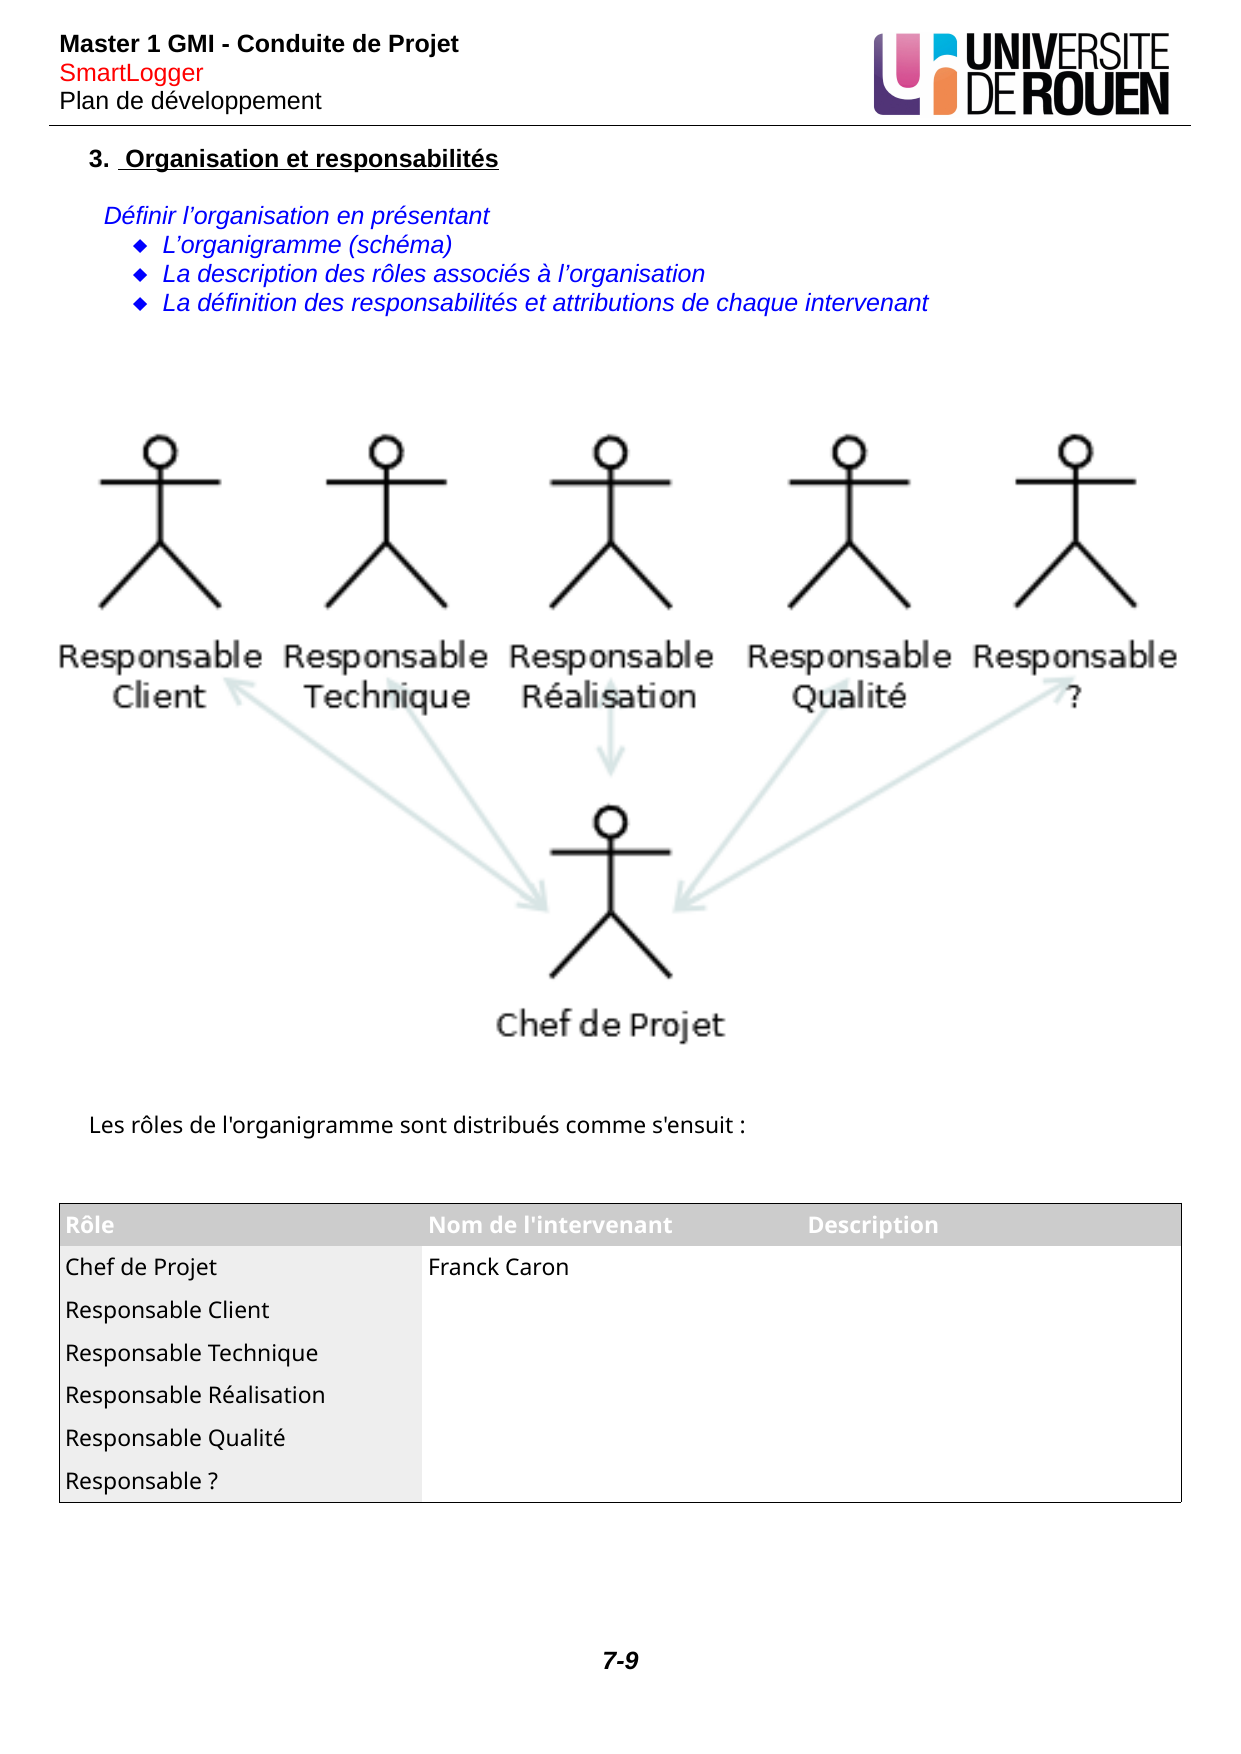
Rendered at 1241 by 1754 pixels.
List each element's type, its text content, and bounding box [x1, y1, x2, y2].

table_header Nom de l'intervenant [422, 1204, 802, 1246]
subtitle Organisation et responsabilités [89, 144, 1181, 172]
list La définition des responsabilités et attributions de chaque intervenant [133, 288, 1181, 317]
table_cell [422, 1416, 802, 1459]
table_cell [802, 1331, 1181, 1374]
table_cell Responsable Client [60, 1288, 422, 1331]
table_cell [802, 1288, 1181, 1331]
table_cell [422, 1459, 802, 1502]
table_cell Responsable ? [60, 1459, 422, 1502]
table_cell Franck Caron [422, 1246, 802, 1288]
table_cell Responsable Technique [60, 1331, 422, 1374]
table_header Rôle [60, 1204, 422, 1246]
picture [872, 32, 1170, 118]
table_cell [802, 1374, 1181, 1416]
picture [59, 405, 1182, 1052]
table_cell [422, 1374, 802, 1416]
table_cell [422, 1288, 802, 1331]
list Les rôles de l'organigramme sont distribués comme s'ensuit : [59, 1109, 1181, 1140]
table_cell Responsable Qualité [60, 1416, 422, 1459]
table_cell [802, 1246, 1181, 1288]
table_header Description [802, 1204, 1181, 1246]
table_cell Chef de Projet [60, 1246, 422, 1288]
table_cell Responsable Réalisation [60, 1374, 422, 1416]
table_cell [422, 1331, 802, 1374]
table_cell [802, 1459, 1181, 1502]
list La description des rôles associés à l’organisation [133, 259, 1181, 288]
text Définir l’organisation en présentant [103, 201, 1181, 230]
table_cell [802, 1416, 1181, 1459]
list L’organigramme (schéma) [133, 230, 1181, 259]
